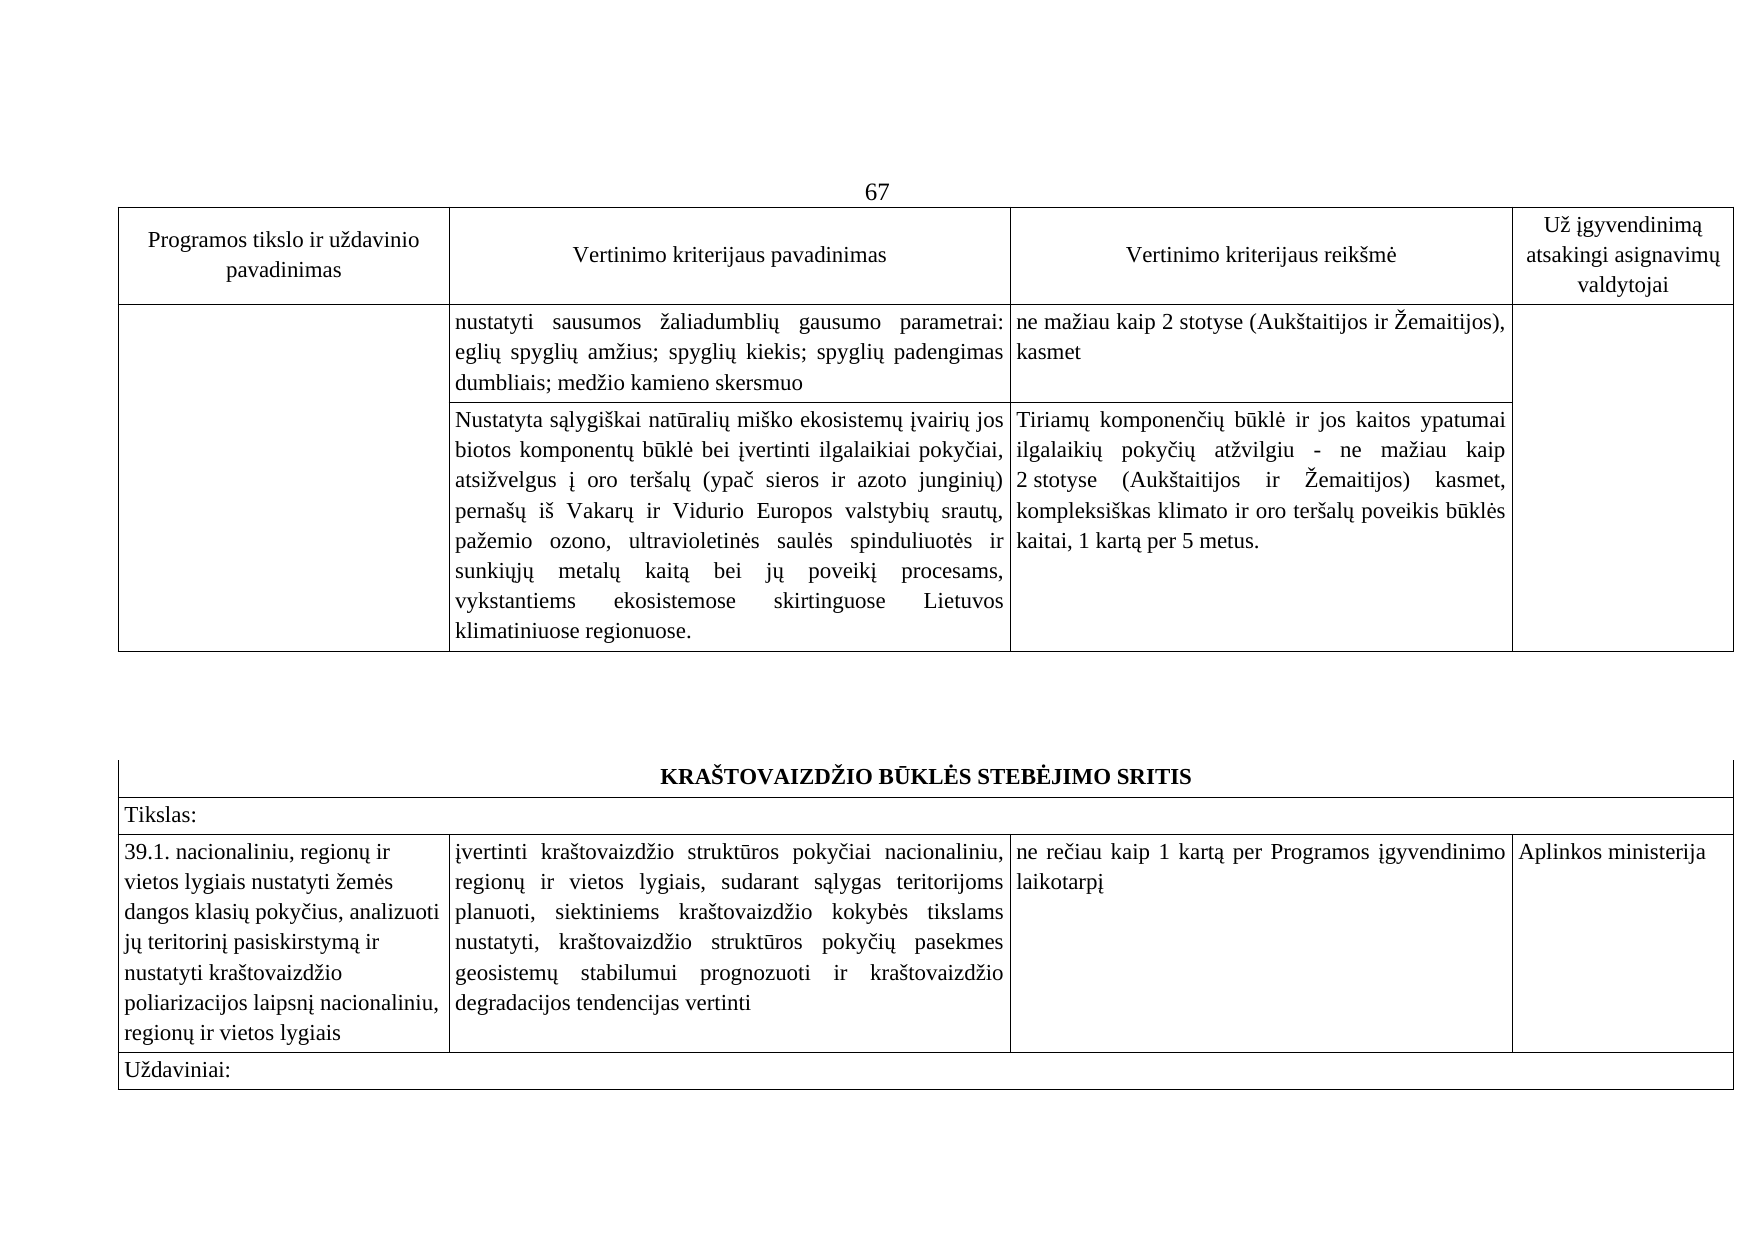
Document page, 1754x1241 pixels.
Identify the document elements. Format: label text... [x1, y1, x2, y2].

table_cell [449, 688, 1010, 724]
table_cell [449, 1053, 1010, 1089]
table_cell 39.1. nacionaliniu, regionų ir vietos lygiais nustatyti žemės dangos klasių pokyčius, analizuoti jų teritorinį pasiskirstymą ir nustatyti kraštovaizdžio poliarizacijos laipsnį nacionaliniu, regionų ir vietos lygiais [119, 835, 449, 1052]
table_cell [1512, 688, 1734, 724]
table_cell Tiriamų komponenčių būklė ir jos kaitos ypatumai ilgalaikių pokyčių atžvilgiu - ne mažiau kaip 2 stotyse (Aukštaitijos ir Žemaitijos) kasmet, kompleksiškas klimato ir oro teršalų poveikis būklės kaitai, 1 kartą per 5 metus. [1011, 403, 1512, 651]
table_cell įvertinti kraštovaizdžio struktūros pokyčiai nacionaliniu, regionų ir vietos lygiais, sudarant sąlygas teritorijoms planuoti, siektiniems kraštovaizdžio kokybės tikslams nustatyti, kraštovaizdžio struktūros pokyčių pasekmes geosistemų stabilumui prognozuoti ir kraštovaizdžio degradacijos tendencijas vertinti [450, 835, 1010, 1052]
table_cell [118, 688, 449, 724]
table_cell KRAŠTOVAIZDžio būklės stebėjimo SRITIS [119, 760, 1733, 797]
table_cell nustatyti sausumos žaliadumblių gausumo parametrai: eglių spyglių amžius; spyglių kiekis; spyglių padengimas dumbliais; medžio kamieno skersmuo [450, 305, 1010, 402]
table_cell [118, 652, 449, 688]
table_cell [1010, 652, 1512, 688]
table_cell [1512, 724, 1734, 760]
table_cell Aplinkos ministerija [1513, 835, 1733, 1052]
table_cell [449, 652, 1010, 688]
table_cell ne rečiau kaip 1 kartą per Programos įgyvendinimo laikotarpį [1011, 835, 1512, 1052]
table_cell [449, 798, 1010, 834]
table_cell [449, 724, 1010, 760]
table_header Vertinimo kriterijaus pavadinimas [450, 208, 1010, 304]
table_header Programos tikslo ir uždavinio pavadinimas [119, 208, 449, 304]
table_header Už įgyvendinimą atsakingi asignavimų valdytojai [1513, 208, 1733, 304]
table_cell Uždaviniai: [119, 1053, 449, 1089]
table_header Vertinimo kriterijaus reikšmė [1011, 208, 1512, 304]
table_cell Nustatyta sąlygiškai natūralių miško ekosistemų įvairių jos biotos komponentų būklė bei įvertinti ilgalaikiai pokyčiai, atsižvelgus į oro teršalų (ypač sieros ir azoto junginių) pernašų iš Vakarų ir Vidurio Europos valstybių srautų, pažemio ozono, ultravioletinės saulės spinduliuotės ir sunkiųjų metalų kaitą bei jų poveikį procesams, vykstantiems ekosistemose skirtinguose Lietuvos klimatiniuose regionuose. [450, 403, 1010, 651]
table_cell [1010, 688, 1512, 724]
table_cell [1513, 402, 1733, 651]
table_cell [1010, 798, 1512, 834]
table_cell [119, 305, 449, 402]
table_cell [118, 724, 449, 760]
table_cell ne mažiau kaip 2 stotyse (Aukštaitijos ir Žemaitijos), kasmet [1011, 305, 1512, 402]
table_cell [1512, 652, 1734, 688]
table_cell Tikslas: [119, 798, 449, 834]
table_cell [1513, 305, 1733, 402]
table_cell [1512, 1053, 1733, 1089]
table_cell [1010, 724, 1512, 760]
table_cell [1010, 1053, 1512, 1089]
table_cell [1512, 798, 1733, 834]
table_cell [119, 402, 449, 651]
